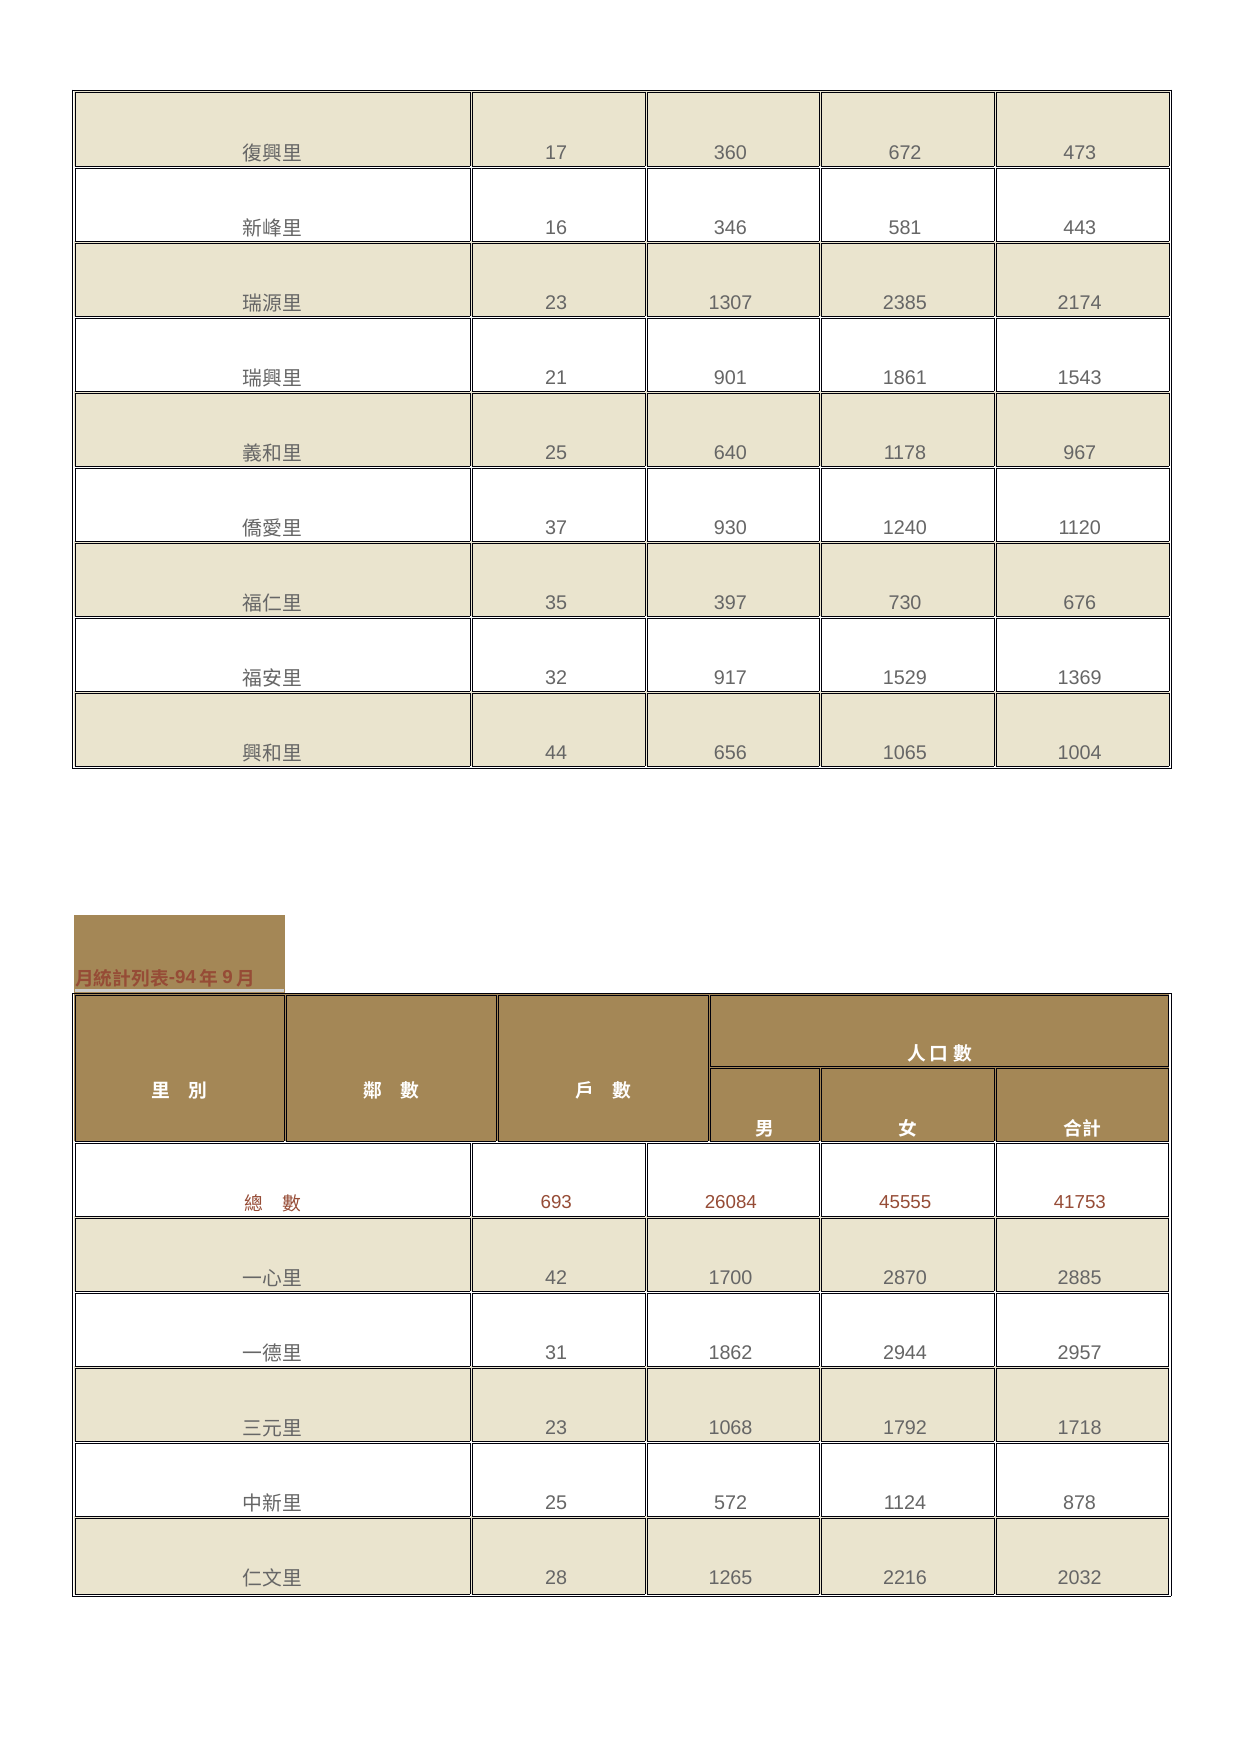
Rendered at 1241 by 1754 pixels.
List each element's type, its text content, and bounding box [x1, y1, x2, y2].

table_cell 473 [997, 93, 1169, 166]
table_cell 1307 [648, 244, 819, 316]
table_cell 581 [822, 169, 994, 241]
table_cell 346 [648, 169, 819, 241]
table_cell 901 [648, 319, 819, 391]
table_cell 17 [473, 93, 645, 166]
table_cell 693 [473, 1144, 645, 1216]
table_cell 2032 [997, 1519, 1168, 1594]
table_cell 1068 [648, 1369, 819, 1441]
table_cell 25 [473, 1444, 645, 1516]
table_cell 1004 [997, 694, 1169, 766]
table_cell 新峰里 [76, 169, 470, 241]
table_cell 572 [648, 1444, 819, 1516]
table_cell 31 [473, 1294, 645, 1366]
table_cell 397 [648, 544, 819, 616]
table_cell 2870 [822, 1219, 994, 1291]
table_cell 1065 [822, 694, 994, 766]
table_cell 23 [473, 244, 645, 316]
table_cell 21 [473, 319, 645, 391]
table_cell 三元里 [76, 1369, 470, 1441]
table_cell 人 口 數 [711, 996, 1168, 1066]
table_cell 1120 [997, 469, 1169, 541]
table_cell 676 [997, 544, 1169, 616]
table_cell 復興里 [76, 93, 470, 166]
table_cell 鄰 數 [287, 996, 496, 1141]
table_cell 45555 [822, 1144, 994, 1216]
table_cell 興和里 [76, 694, 470, 766]
table_cell 37 [473, 469, 645, 541]
table_cell 443 [997, 169, 1169, 241]
table_cell 1718 [997, 1369, 1168, 1441]
table_cell 1861 [822, 319, 994, 391]
table_cell 360 [648, 93, 819, 166]
table_cell 2957 [997, 1294, 1168, 1366]
table_cell 一心里 [76, 1219, 470, 1291]
table_cell 福仁里 [76, 544, 470, 616]
table_cell 967 [997, 394, 1169, 466]
table_cell 878 [997, 1444, 1168, 1516]
table_cell 26084 [648, 1144, 819, 1216]
table_cell 1265 [648, 1519, 819, 1594]
table_cell 35 [473, 544, 645, 616]
table_cell 中新里 [76, 1444, 470, 1516]
table_cell 41753 [997, 1144, 1168, 1216]
table_cell 656 [648, 694, 819, 766]
table_cell 1700 [648, 1219, 819, 1291]
table_cell 1543 [997, 319, 1169, 391]
table_cell 瑞源里 [76, 244, 470, 316]
table_cell 2885 [997, 1219, 1168, 1291]
table_cell 23 [473, 1369, 645, 1441]
table_cell 男 [711, 1069, 819, 1141]
table_cell 2174 [997, 244, 1169, 316]
table_cell 44 [473, 694, 645, 766]
table_cell 福安里 [76, 619, 470, 691]
table_cell 里 別 [76, 996, 284, 1141]
table_cell 930 [648, 469, 819, 541]
table_cell 16 [473, 169, 645, 241]
table_cell 戶 數 [499, 996, 708, 1141]
table_cell 2216 [822, 1519, 994, 1594]
table_cell 總 數 [76, 1144, 470, 1216]
table_cell 672 [822, 93, 994, 166]
table_cell 1369 [997, 619, 1169, 691]
table_cell 32 [473, 619, 645, 691]
table_cell 42 [473, 1219, 645, 1291]
table_cell 640 [648, 394, 819, 466]
table_cell 1862 [648, 1294, 819, 1366]
table_cell 女 [822, 1069, 994, 1141]
table_cell 1792 [822, 1369, 994, 1441]
table_cell 1529 [822, 619, 994, 691]
table_cell 1178 [822, 394, 994, 466]
table_header 月統計列表-94年9月 [74, 915, 285, 993]
table_cell 合計 [997, 1069, 1168, 1141]
table_cell 僑愛里 [76, 469, 470, 541]
table_cell 1124 [822, 1444, 994, 1516]
table_cell 2385 [822, 244, 994, 316]
table_cell 730 [822, 544, 994, 616]
table_cell 義和里 [76, 394, 470, 466]
table_cell 瑞興里 [76, 319, 470, 391]
table_cell 25 [473, 394, 645, 466]
table_cell 仁文里 [76, 1519, 470, 1594]
table_cell 917 [648, 619, 819, 691]
table_cell 一德里 [76, 1294, 470, 1366]
table_cell 28 [473, 1519, 645, 1594]
table_cell 2944 [822, 1294, 994, 1366]
table_cell 1240 [822, 469, 994, 541]
